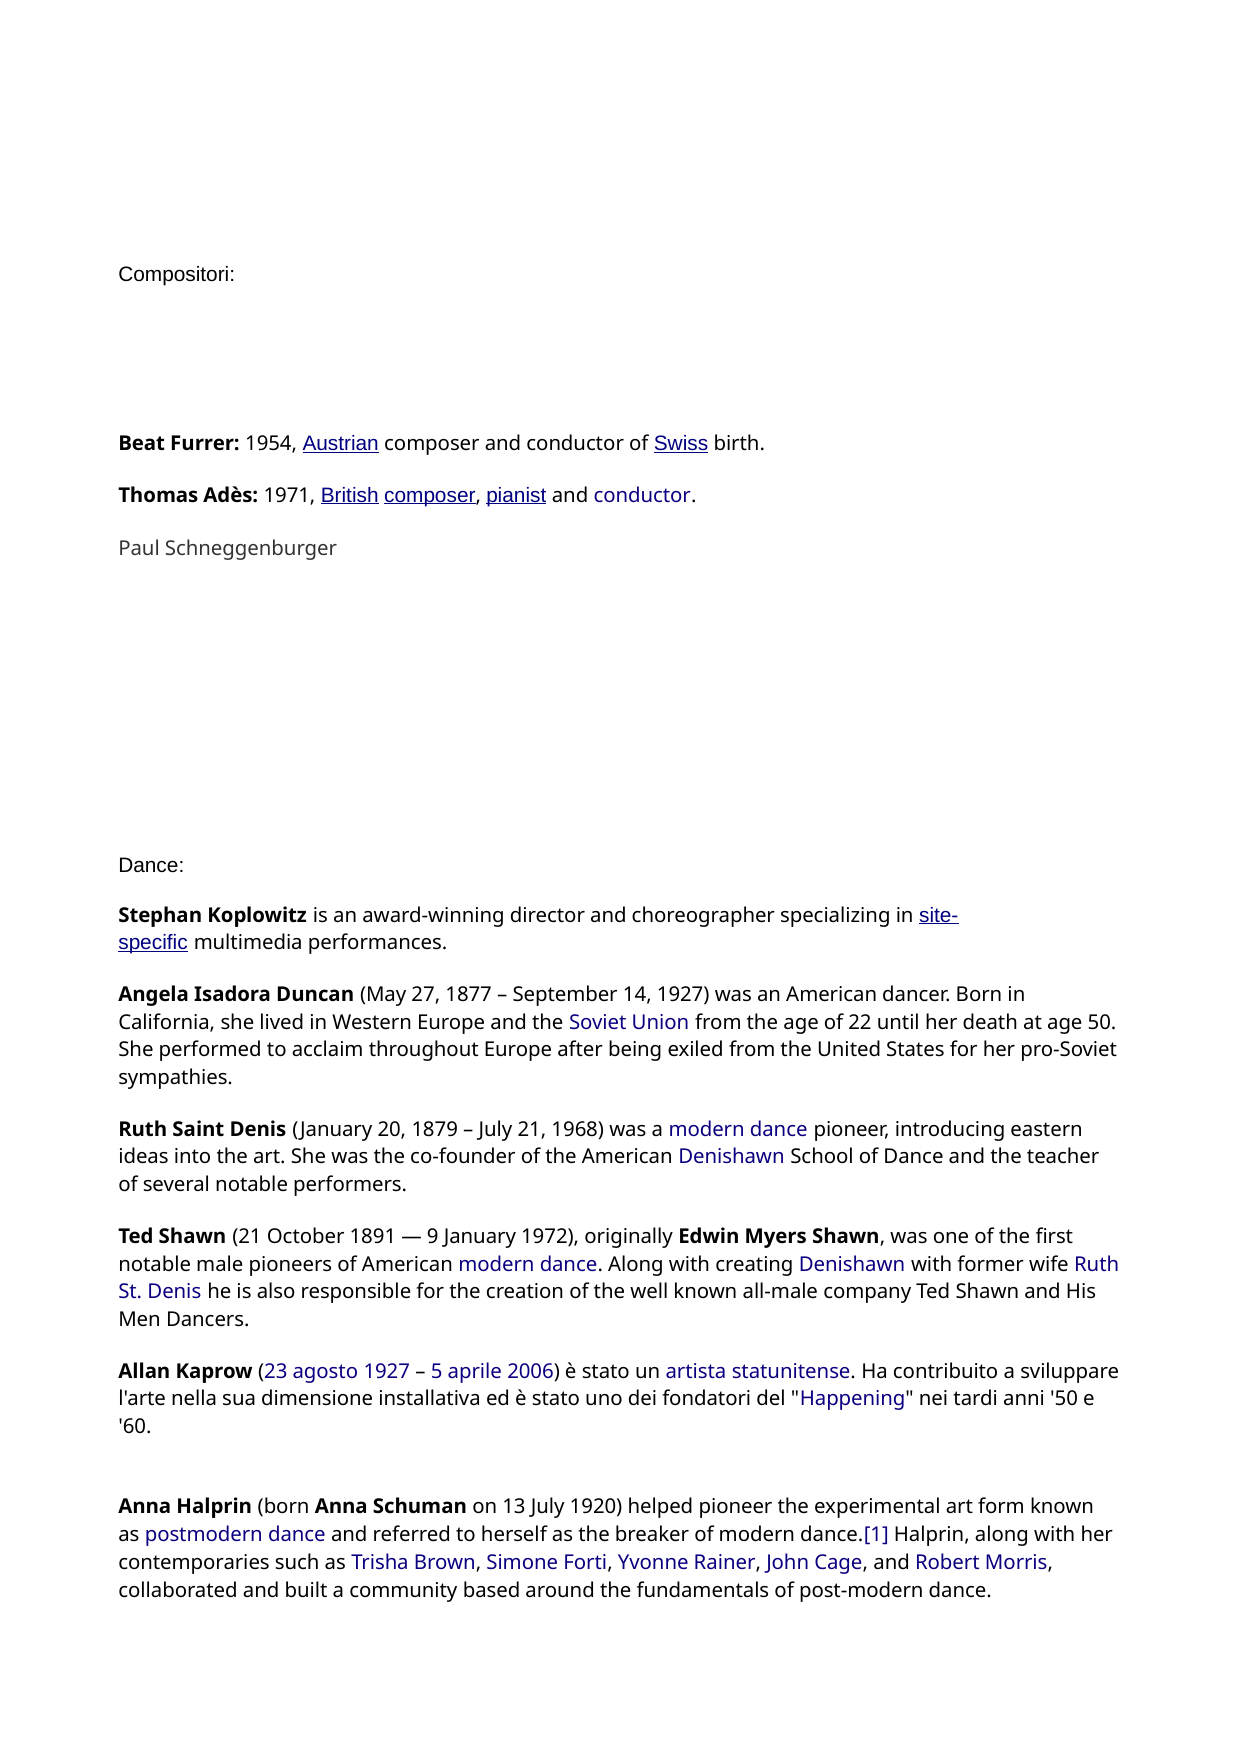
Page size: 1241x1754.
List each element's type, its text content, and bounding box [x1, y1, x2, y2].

text Ted Shawn (21 October 1891 — 9 January 1972), originally Edwin Myers Shawn, was one of the first notable male pioneers of American modern dance. Along with creating Denishawn with former wife Ruth St. Denis he is also responsible for the creation of the well known all-male company Ted Shawn and His Men Dancers. [118, 1222, 1122, 1332]
text Beat Furrer: 1954, Austrian composer and conductor of Swiss birth. [118, 428, 1122, 456]
text Anna Halprin (born Anna Schuman on 13 July 1920) helped pioneer the experimental art form known as postmodern dance and referred to herself as the breaker of modern dance.[1] Halprin, along with her contemporaries such as Trisha Brown, Simone Forti, Yvonne Rainer, John Cage, and Robert Morris, collaborated and built a community based around the fundamentals of post-modern dance. [118, 1492, 1122, 1603]
text Thomas Adès: 1971, British composer, pianist and conductor. [118, 480, 1122, 508]
text Paul Schneggenburger [118, 532, 1122, 561]
text Dance: [118, 852, 1122, 876]
text Compositori: [118, 262, 1122, 286]
text Ruth Saint Denis (January 20, 1879 – July 21, 1968) was a modern dance pioneer, introducing eastern ideas into the art. She was the co-founder of the American Denishawn School of Dance and the teacher of several notable performers. [118, 1114, 1122, 1198]
text Allan Kaprow (23 agosto 1927 – 5 aprile 2006) è stato un artista statunitense. Ha contribuito a sviluppare l'arte nella sua dimensione installativa ed è stato uno dei fondatori del "Happening" nei tardi anni '50 e '60. [118, 1356, 1122, 1439]
text Stephan Koplowitz is an award-winning director and choreographer specializing in site-specific multimedia performances. [118, 900, 1122, 956]
text Angela Isadora Duncan (May 27, 1877 – September 14, 1927) was an American dancer. Born in California, she lived in Western Europe and the Soviet Union from the age of 22 until her death at age 50. She performed to acclaim throughout Europe after being exiled from the United States for her pro-Soviet sympathies. [118, 980, 1122, 1091]
